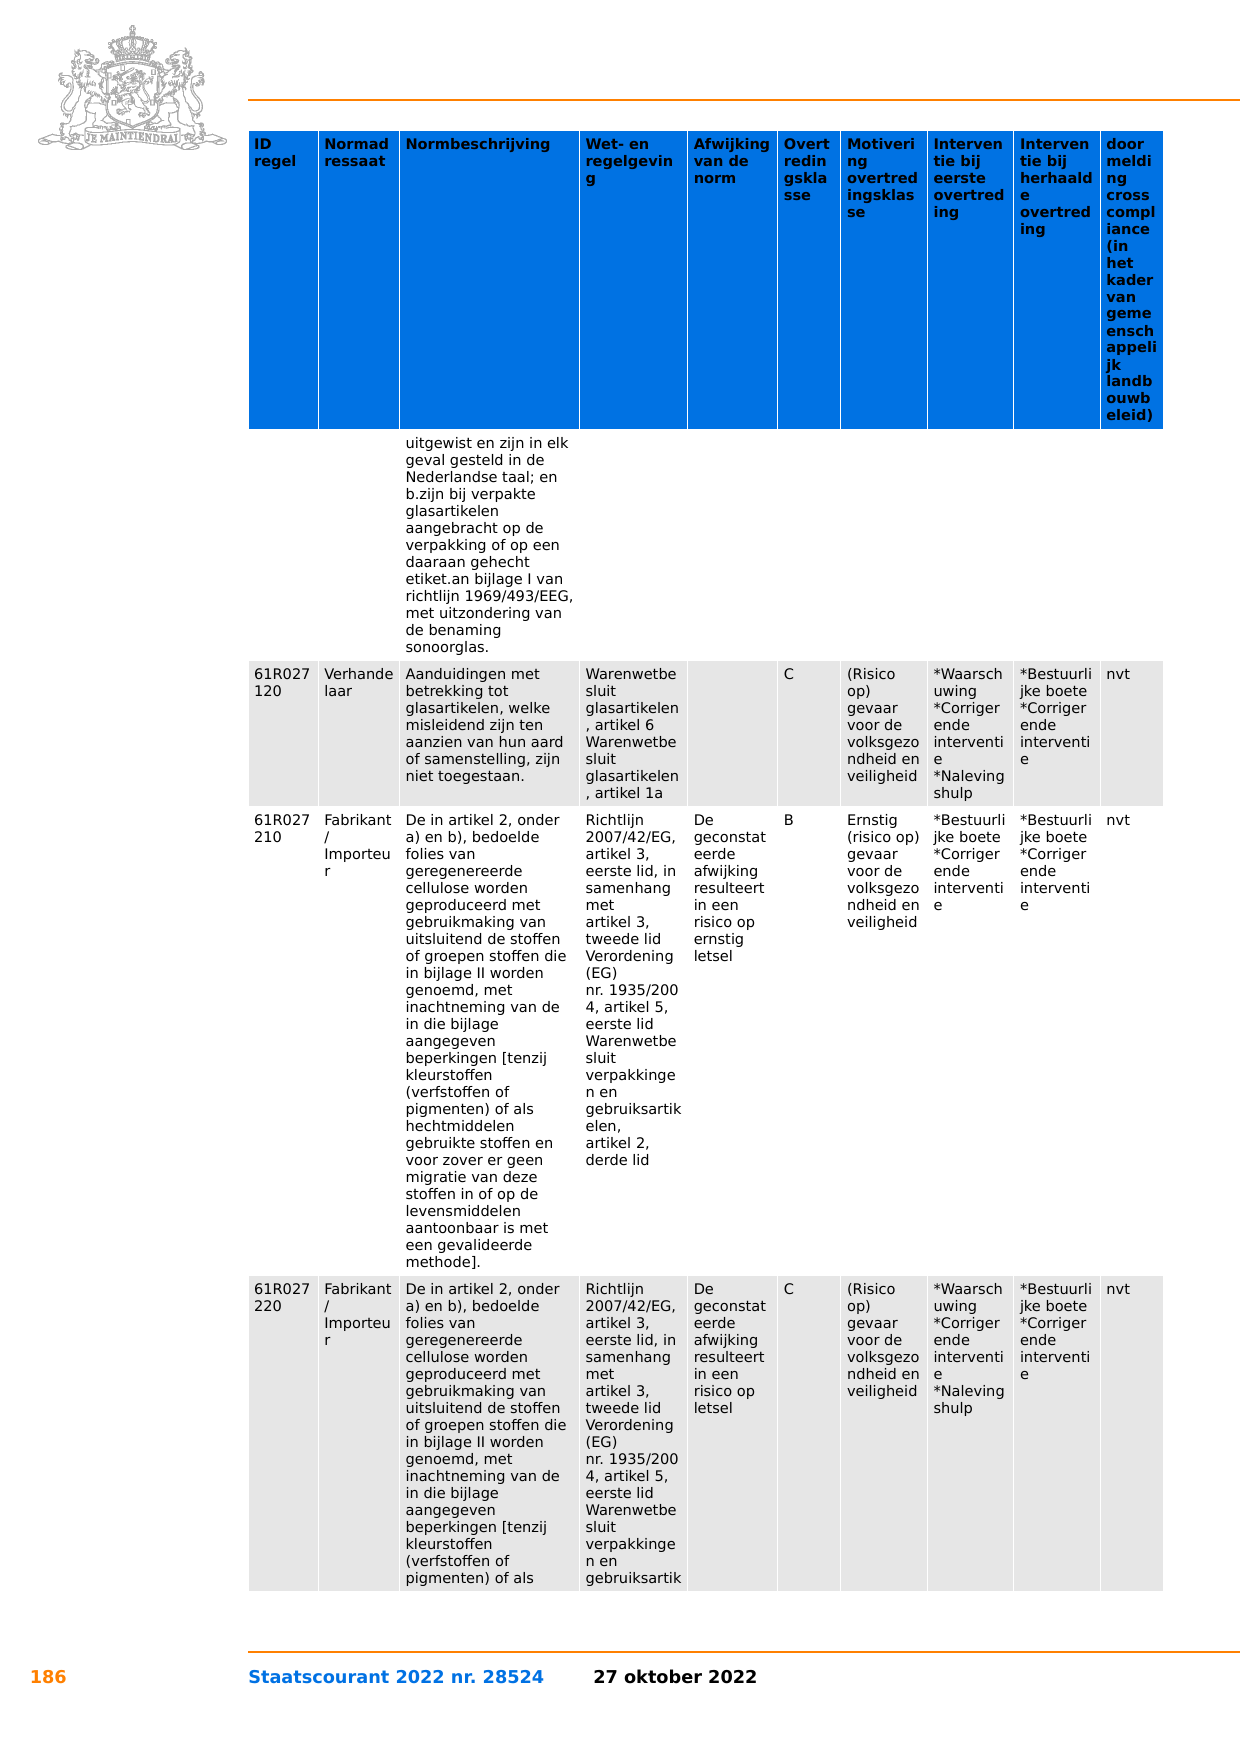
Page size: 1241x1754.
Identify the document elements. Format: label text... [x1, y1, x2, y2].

table_cell *Bestuurlijke boete *Corrigerende interventie [1014, 661, 1100, 806]
table_cell Richtlijn 2007/42/EG, artikel 3, eerste lid, in samenhang met artikel 3, tweede lid Verordening (EG) nr. 1935/2004, artikel 5, eerste lid Warenwetbesluit verpakkingen en gebruiksartikelen, artikel 2, derde lid [580, 808, 687, 1275]
table_cell nvt [1101, 661, 1163, 806]
table_cell *Bestuurlijke boete *Corrigerende interventie [1014, 808, 1100, 1275]
table_cell 61R027220 [249, 1276, 318, 1591]
table_cell (Risico op) gevaar voor de volksgezondheid en veiligheid [841, 1276, 927, 1591]
table_cell 61R027120 [249, 661, 318, 806]
table_cell 61R027210 [249, 808, 318, 1275]
table_cell [1014, 430, 1100, 660]
table_cell [841, 430, 927, 660]
table_cell [688, 430, 777, 660]
table_cell [688, 661, 777, 806]
table_header Interventie bij herhaalde overtreding [1014, 131, 1100, 429]
table_header ID regel [249, 131, 318, 429]
table_cell Ernstig (risico op) gevaar voor de volksgezondheid en veiligheid [841, 808, 927, 1275]
table_cell *Waarschuwing *Corrigerende interventie *Nalevingshulp [928, 1276, 1013, 1591]
table_header Overtredingsklasse [778, 131, 840, 429]
table_header Motivering overtredingsklasse [841, 131, 927, 429]
table_cell [928, 430, 1013, 660]
table_cell uitgewist en zijn in elk geval gesteld in de Nederlandse taal; en b.zijn bij verpakte glasartikelen aangebracht op de verpakking of op een daaraan gehecht etiket.an bijlage I van richtlijn 1969/493/EEG, met uitzondering van de benaming sonoorglas. [400, 430, 579, 660]
table_cell B [778, 808, 840, 1275]
table_cell [778, 430, 840, 660]
table_header Interventie bij eerste overtreding [928, 131, 1013, 429]
table_cell De in artikel 2, onder a) en b), bedoelde folies van geregenereerde cellulose worden geproduceerd met gebruikmaking van uitsluitend de stoffen of groepen stoffen die in bijlage II worden genoemd, met inachtneming van de in die bijlage aangegeven beperkingen [tenzij kleurstoffen (verfstoffen of pigmenten) of als hechtmiddelen gebruikte stoffen en voor zover er geen migratie van deze stoffen in of op de levensmiddelen aantoonbaar is met een gevalideerde methode]. [400, 808, 579, 1275]
table_cell Fabrikant / Importeur [319, 808, 399, 1275]
table_cell [249, 430, 318, 660]
table_cell Aanduidingen met betrekking tot glasartikelen, welke misleidend zijn ten aanzien van hun aard of samenstelling, zijn niet toegestaan. [400, 661, 579, 806]
table_cell (Risico op) gevaar voor de volksgezondheid en veiligheid [841, 661, 927, 806]
table_cell De in artikel 2, onder a) en b), bedoelde folies van geregenereerde cellulose worden geproduceerd met gebruikmaking van uitsluitend de stoffen of groepen stoffen die in bijlage II worden genoemd, met inachtneming van de in die bijlage aangegeven beperkingen [tenzij kleurstoffen (verfstoffen of pigmenten) of als [400, 1276, 579, 1591]
table_cell Warenwetbesluit glasartikelen, artikel 6 Warenwetbesluit glasartikelen, artikel 1a [580, 661, 687, 806]
table_cell C [778, 1276, 840, 1591]
table_cell *Waarschuwing *Corrigerende interventie *Nalevingshulp [928, 661, 1013, 806]
table_cell nvt [1101, 808, 1163, 1275]
table_header Normadressaat [319, 131, 399, 429]
table_header doormelding cross compliance (in het kader van gemeenschappelijk landbouwbeleid) [1101, 131, 1163, 429]
table_cell [580, 430, 687, 660]
table_cell De geconstateerde afwijking resulteert in een risico op ernstig letsel [688, 808, 777, 1275]
table_cell *Bestuurlijke boete *Corrigerende interventie [928, 808, 1013, 1275]
table_header Wet- en regelgeving [580, 131, 687, 429]
table_cell *Bestuurlijke boete *Corrigerende interventie [1014, 1276, 1100, 1591]
table_cell De geconstateerde afwijking resulteert in een risico op letsel [688, 1276, 777, 1591]
table_cell Fabrikant / Importeur [319, 1276, 399, 1591]
table_cell [319, 430, 399, 660]
table_cell C [778, 661, 840, 806]
table_cell nvt [1101, 1276, 1163, 1591]
table_header Afwijking van de norm [688, 131, 777, 429]
picture [38, 25, 227, 150]
table_cell Verhandelaar [319, 661, 399, 806]
table_cell [1101, 430, 1163, 660]
table_cell Richtlijn 2007/42/EG, artikel 3, eerste lid, in samenhang met artikel 3, tweede lid Verordening (EG) nr. 1935/2004, artikel 5, eerste lid Warenwetbesluit verpakkingen en gebruiksartik [580, 1276, 687, 1591]
table_header Normbeschrijving [400, 131, 579, 429]
